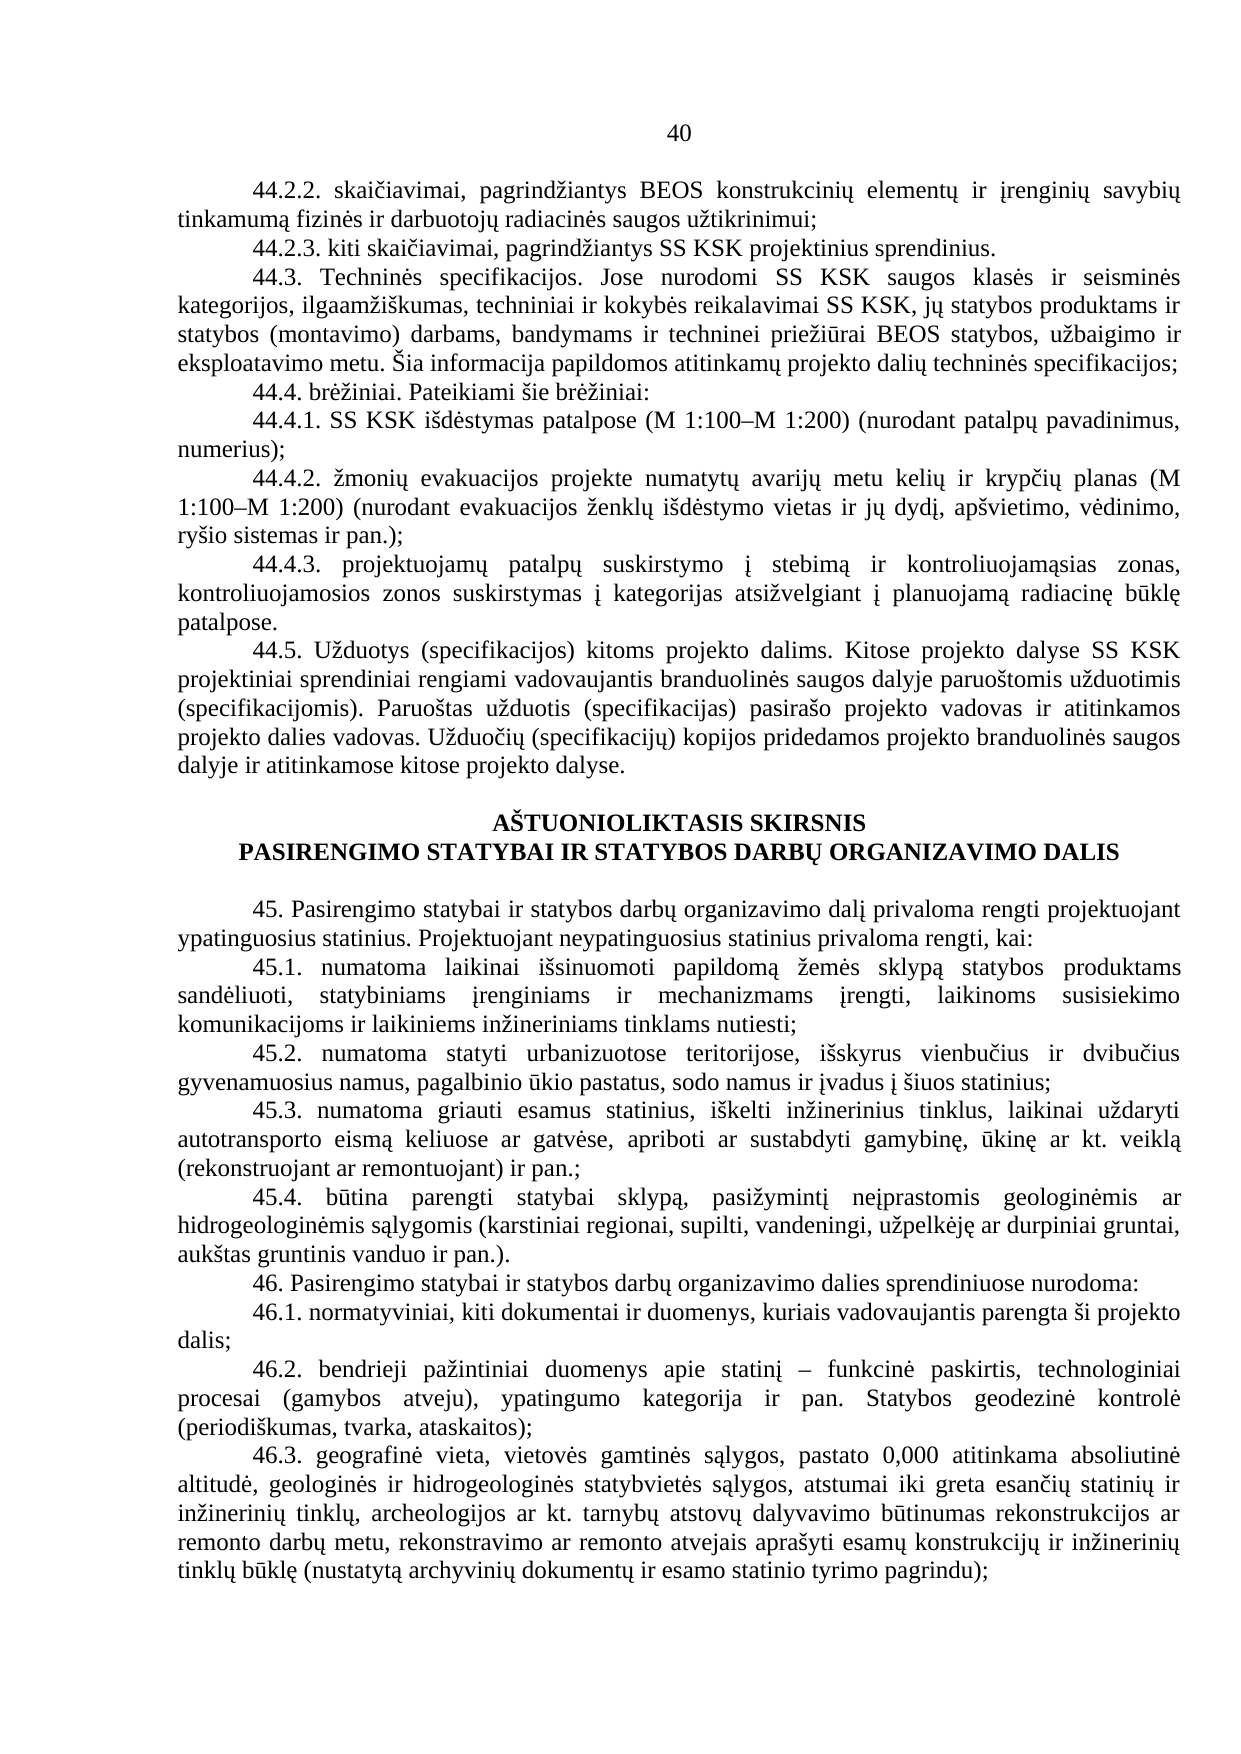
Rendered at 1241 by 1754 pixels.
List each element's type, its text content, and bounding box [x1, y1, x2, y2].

text 45.2. numatoma statyti urbanizuotose teritorijose, išskyrus vienbučius ir dvibučius gyvenamuosius namus, pagalbinio ūkio pastatus, sodo namus ir įvadus į šiuos statinius; [177, 1038, 1181, 1096]
text AŠTUONIOLIKTASIS SKIRSNIS [177, 808, 1181, 837]
text 45.4. būtina parengti statybai sklypą, pasižymintį neįprastomis geologinėmis ar hidrogeologinėmis sąlygomis (karstiniai regionai, supilti, vandeningi, užpelkėję ar durpiniai gruntai, aukštas gruntinis vanduo ir pan.). [177, 1182, 1181, 1268]
text 46.3. geografinė vieta, vietovės gamtinės sąlygos, pastato 0,000 atitinkama absoliutinė altitudė, geologinės ir hidrogeologinės statybvietės sąlygos, atstumai iki greta esančių statinių ir inžinerinių tinklų, archeologijos ar kt. tarnybų atstovų dalyvavimo būtinumas rekonstrukcijos ar remonto darbų metu, rekonstravimo ar remonto atvejais aprašyti esamų konstrukcijų ir inžinerinių tinklų būklę (nustatytą archyvinių dokumentų ir esamo statinio tyrimo pagrindu); [177, 1441, 1181, 1584]
text 44.2.3. kiti skaičiavimai, pagrindžiantys SS KSK projektinius sprendinius. [177, 233, 1181, 262]
text 44.5. Užduotys (specifikacijos) kitoms projekto dalims. Kitose projekto dalyse SS KSK projektiniai sprendiniai rengiami vadovaujantis branduolinės saugos dalyje paruoštomis užduotimis (specifikacijomis). Paruoštas užduotis (specifikacijas) pasirašo projekto vadovas ir atitinkamos projekto dalies vadovas. Užduočių (specifikacijų) kopijos pridedamos projekto branduolinės saugos dalyje ir atitinkamose kitose projekto dalyse. [177, 636, 1181, 779]
text 44.2.2. skaičiavimai, pagrindžiantys BEOS konstrukcinių elementų ir įrenginių savybių tinkamumą fizinės ir darbuotojų radiacinės saugos užtikrinimui; [177, 176, 1181, 233]
text 44.4.1. SS KSK išdėstymas patalpose (M 1:100–M 1:200) (nurodant patalpų pavadinimus, numerius); [177, 406, 1181, 463]
text 45. Pasirengimo statybai ir statybos darbų organizavimo dalį privaloma rengti projektuojant ypatinguosius statinius. Projektuojant neypatinguosius statinius privaloma rengti, kai: [177, 894, 1181, 952]
text 46.1. normatyviniai, kiti dokumentai ir duomenys, kuriais vadovaujantis parengta ši projekto dalis; [177, 1297, 1181, 1354]
text 44.3. Techninės specifikacijos. Jose nurodomi SS KSK saugos klasės ir seisminės kategorijos, ilgaamžiškumas, techniniai ir kokybės reikalavimai SS KSK, jų statybos produktams ir statybos (montavimo) darbams, bandymams ir techninei priežiūrai BEOS statybos, užbaigimo ir eksploatavimo metu. Šia informacija papildomos atitinkamų projekto dalių techninės specifikacijos; [177, 262, 1181, 377]
text 44.4.3. projektuojamų patalpų suskirstymo į stebimą ir kontroliuojamąsias zonas, kontroliuojamosios zonos suskirstymas į kategorijas atsižvelgiant į planuojamą radiacinę būklę patalpose. [177, 549, 1181, 636]
text 44.4. brėžiniai. Pateikiami šie brėžiniai: [177, 377, 1181, 406]
text 46. Pasirengimo statybai ir statybos darbų organizavimo dalies sprendiniuose nurodoma: [177, 1268, 1181, 1297]
text 44.4.2. žmonių evakuacijos projekte numatytų avarijų metu kelių ir krypčių planas (M 1:100–M 1:200) (nurodant evakuacijos ženklų išdėstymo vietas ir jų dydį, apšvietimo, vėdinimo, ryšio sistemas ir pan.); [177, 463, 1181, 549]
text 46.2. bendrieji pažintiniai duomenys apie statinį – funkcinė paskirtis, technologiniai procesai (gamybos atveju), ypatingumo kategorija ir pan. Statybos geodezinė kontrolė (periodiškumas, tvarka, ataskaitos); [177, 1354, 1181, 1441]
text 45.1. numatoma laikinai išsinuomoti papildomą žemės sklypą statybos produktams sandėliuoti, statybiniams įrenginiams ir mechanizmams įrengti, laikinoms susisiekimo komunikacijoms ir laikiniems inžineriniams tinklams nutiesti; [177, 952, 1181, 1038]
text 45.3. numatoma griauti esamus statinius, iškelti inžinerinius tinklus, laikinai uždaryti autotransporto eismą keliuose ar gatvėse, apriboti ar sustabdyti gamybinę, ūkinę ar kt. veiklą (rekonstruojant ar remontuojant) ir pan.; [177, 1096, 1181, 1182]
text PASIRENGIMO STATYBAI IR STATYBOS DARBŲ ORGANIZAVIMO DALIS [177, 837, 1181, 866]
